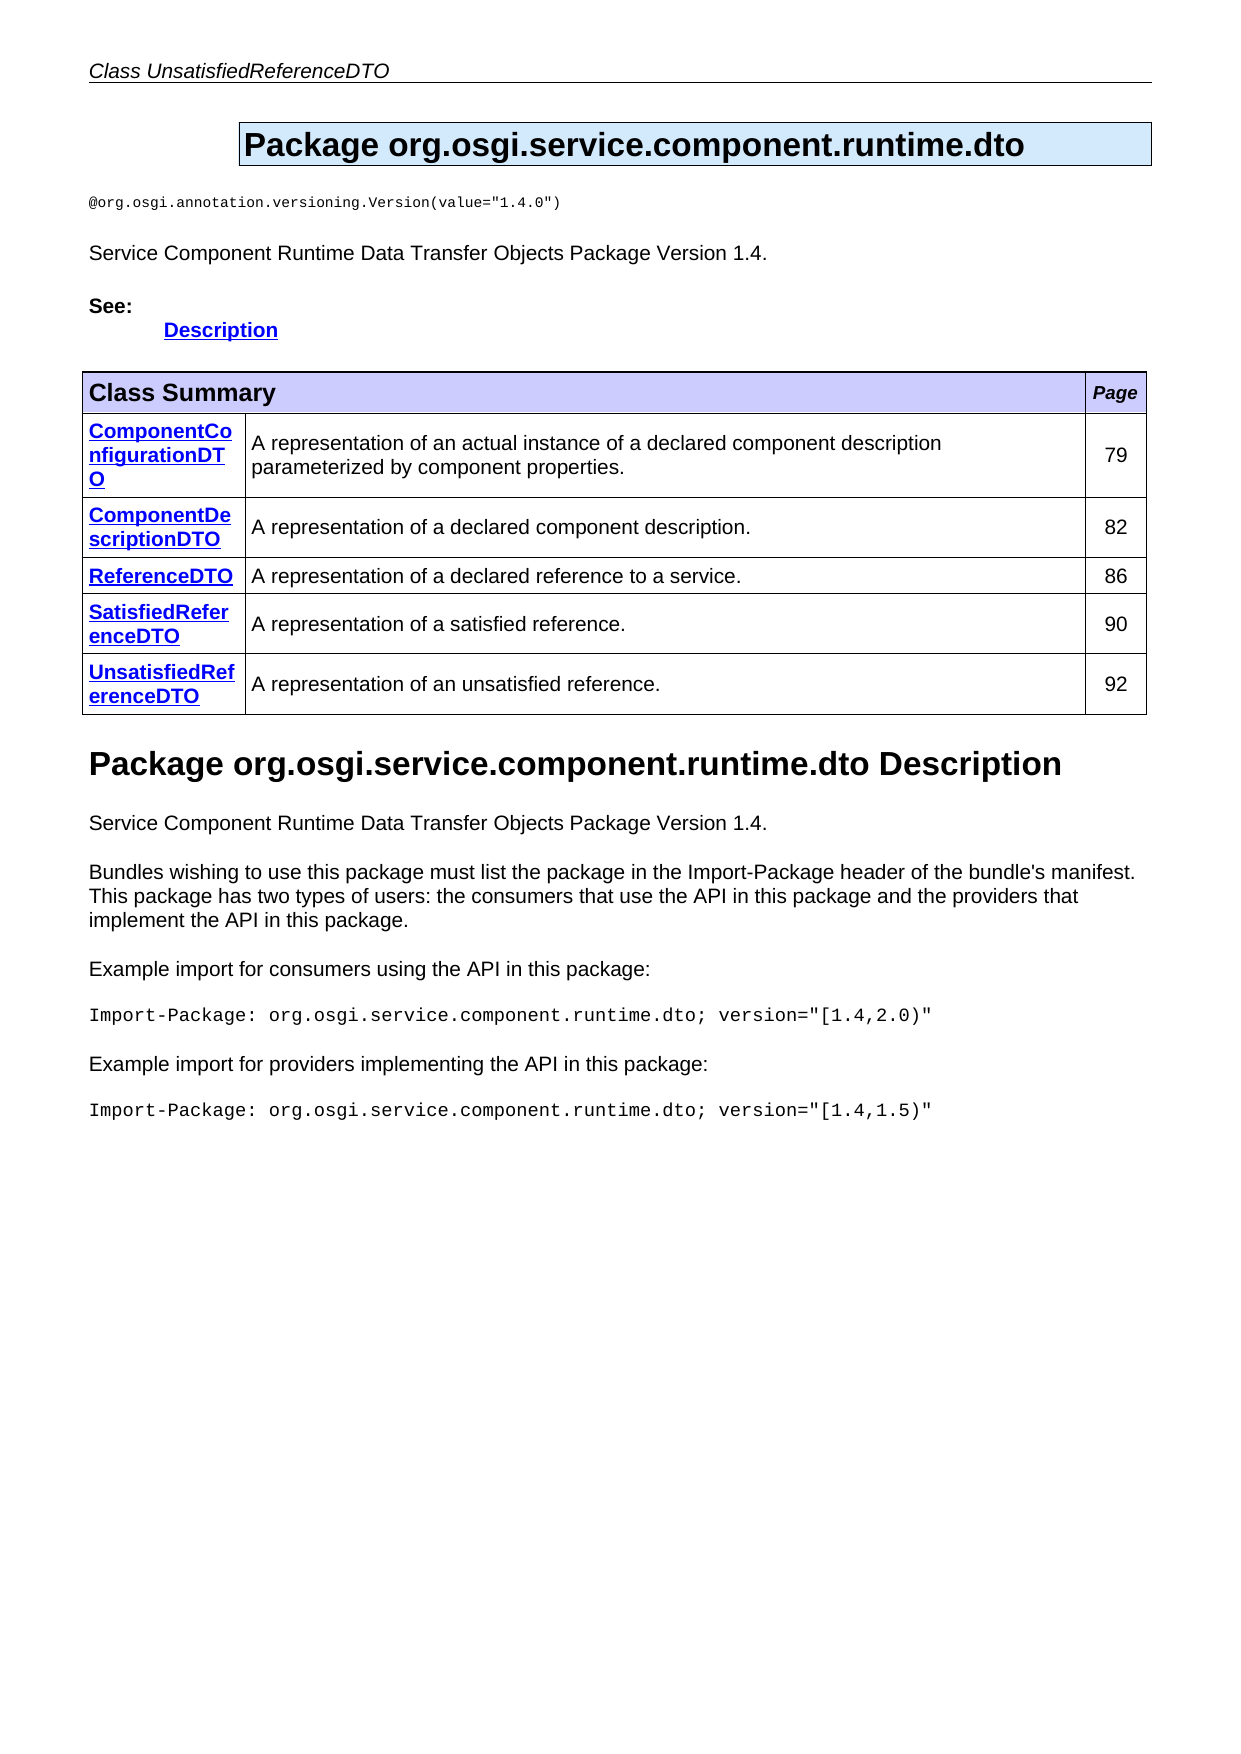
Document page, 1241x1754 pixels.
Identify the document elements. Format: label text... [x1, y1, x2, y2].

table_header Page [1086, 373, 1146, 412]
table_cell UnsatisfiedReferenceDTO [83, 654, 245, 713]
table_cell A representation of a declared reference to a service. [246, 558, 1085, 593]
text Example import for providers implementing the API in this package: [88, 1052, 1152, 1076]
text Service Component Runtime Data Transfer Objects Package Version 1.4. [88, 241, 1152, 265]
table_cell ReferenceDTO [83, 558, 245, 593]
table_cell A representation of an actual instance of a declared component description parameterized by component properties. [246, 414, 1085, 497]
text Package org.osgi.service.component.runtime.dto Description [88, 744, 1152, 782]
table_cell ComponentDescriptionDTO [83, 498, 245, 557]
table_cell ComponentConfigurationDTO [83, 414, 245, 497]
table_cell SatisfiedReferenceDTO [83, 594, 245, 653]
text @org.osgi.annotation.versioning.Version(value="1.4.0") [88, 195, 1152, 212]
table_cell 82 [1086, 498, 1146, 557]
table_cell A representation of an unsatisfied reference. [246, 654, 1085, 713]
table_cell 86 [1086, 558, 1146, 593]
table_cell 92 [1086, 654, 1146, 713]
subtitle Package org.osgi.service.component.runtime.dto [240, 123, 1151, 165]
table_cell 90 [1086, 594, 1146, 653]
text Service Component Runtime Data Transfer Objects Package Version 1.4. [88, 811, 1152, 835]
table_cell A representation of a declared component description. [246, 498, 1085, 557]
table_cell A representation of a satisfied reference. [246, 594, 1085, 653]
table_header Class Summary [83, 373, 1085, 412]
table_cell 79 [1086, 414, 1146, 497]
text Example import for consumers using the API in this package: [88, 957, 1152, 981]
text Import-Package: org.osgi.service.component.runtime.dto; version="[1.4,1.5)" [88, 1101, 1152, 1122]
text Bundles wishing to use this package must list the package in the Import-Package header of the bundle's manifest. This package has two types of users: the consumers that use the API in this package and the providers that implement the API in this package. [88, 860, 1152, 932]
text Description [163, 318, 1152, 342]
text See: [88, 294, 1152, 318]
text Import-Package: org.osgi.service.component.runtime.dto; version="[1.4,2.0)" [88, 1006, 1152, 1027]
